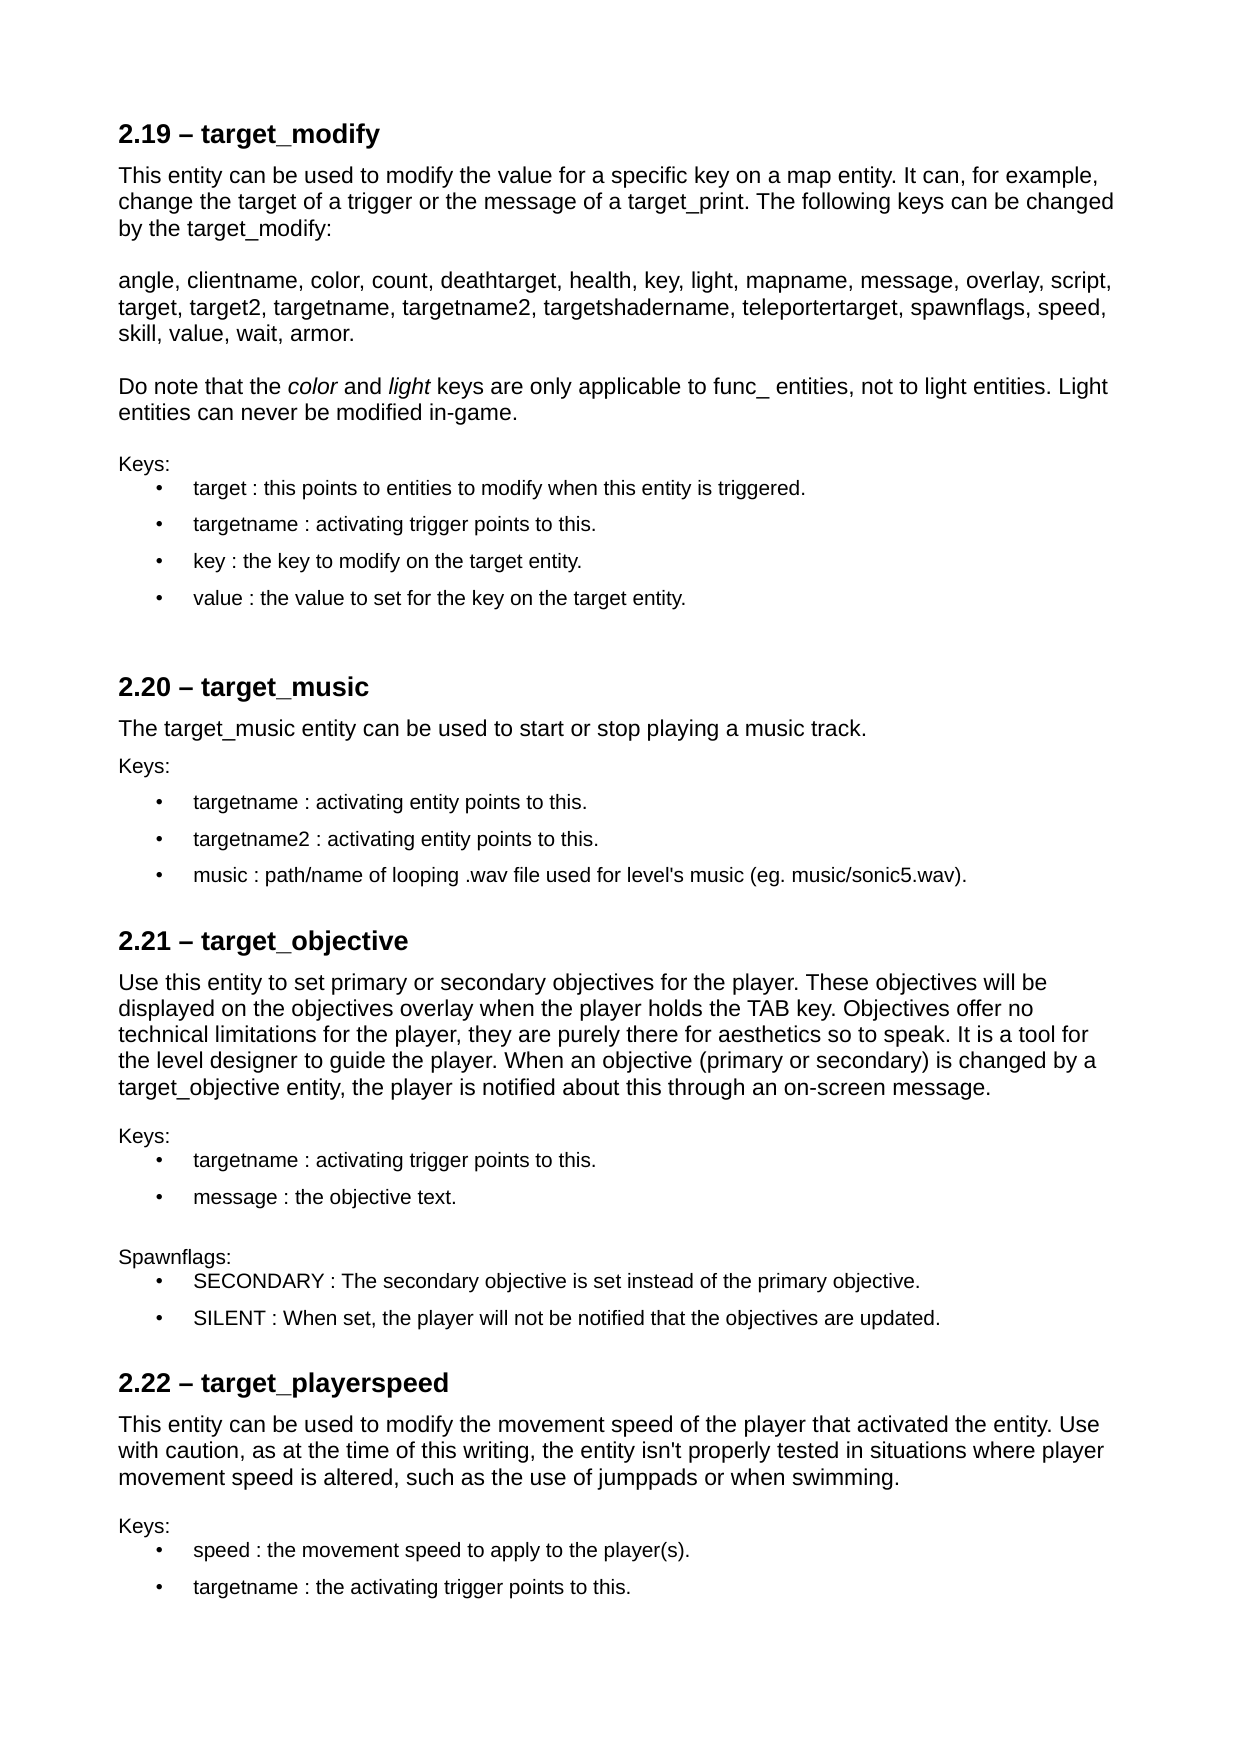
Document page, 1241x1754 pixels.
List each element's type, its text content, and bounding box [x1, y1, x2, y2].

list target : this points to entities to modify when this entity is triggered. [156, 476, 1122, 500]
text Spawnflags: [118, 1245, 1122, 1269]
text Keys: [118, 452, 1122, 476]
list targetname2 : activating entity points to this. [156, 827, 1122, 851]
list targetname : the activating trigger points to this. [156, 1574, 1122, 1599]
list key : the key to modify on the target entity. [156, 549, 1122, 573]
text angle, clientname, color, count, deathtarget, health, key, light, mapname, message, overlay, script, target, target2, targetname, targetname2, targetshadername, teleportertarget, spawnflags, speed, skill, value, wait, armor. [118, 267, 1122, 346]
list speed : the movement speed to apply to the player(s). [156, 1538, 1122, 1562]
list SILENT : When set, the player will not be notified that the objectives are updated. [156, 1306, 1122, 1330]
text This entity can be used to modify the movement speed of the player that activated the entity. Use with caution, as at the time of this writing, the entity isn't properly tested in situations where player movement speed is altered, such as the use of jumppads or when swimming. [118, 1411, 1122, 1490]
text The target_music entity can be used to start or stop playing a music track. [118, 715, 1122, 741]
text Use this entity to set primary or secondary objectives for the player. These objectives will be displayed on the objectives overlay when the player holds the TAB key. Objectives offer no technical limitations for the player, they are purely there for aesthetics so to speak. It is a tool for the level designer to guide the player. When an objective (primary or secondary) is changed by a target_objective entity, the player is notified about this through an on-screen message. [118, 968, 1122, 1100]
list targetname : activating entity points to this. [156, 790, 1122, 814]
text This entity can be used to modify the value for a specific key on a map entity. It can, for example, change the target of a trigger or the message of a target_print. The following keys can be changed by the target_modify: [118, 162, 1122, 241]
text Do note that the color and light keys are only applicable to func_ entities, not to light entities. Light entities can never be modified in-game. [118, 373, 1122, 425]
subtitle 2.19 – target_modify [118, 118, 1122, 149]
subtitle 2.20 – target_music [118, 671, 1122, 702]
list targetname : activating trigger points to this. [156, 1148, 1122, 1172]
list message : the objective text. [156, 1185, 1122, 1209]
list targetname : activating trigger points to this. [156, 512, 1122, 536]
text Keys: [118, 753, 1122, 777]
text Keys: [118, 1514, 1122, 1538]
list value : the value to set for the key on the target entity. [156, 585, 1122, 609]
list SECONDARY : The secondary objective is set instead of the primary objective. [156, 1269, 1122, 1293]
list music : path/name of looping .wav file used for level's music (eg. music/sonic5.wav). [156, 863, 1122, 887]
subtitle 2.21 – target_objective [118, 925, 1122, 956]
subtitle 2.22 – target_playerspeed [118, 1367, 1122, 1398]
text Keys: [118, 1124, 1122, 1148]
